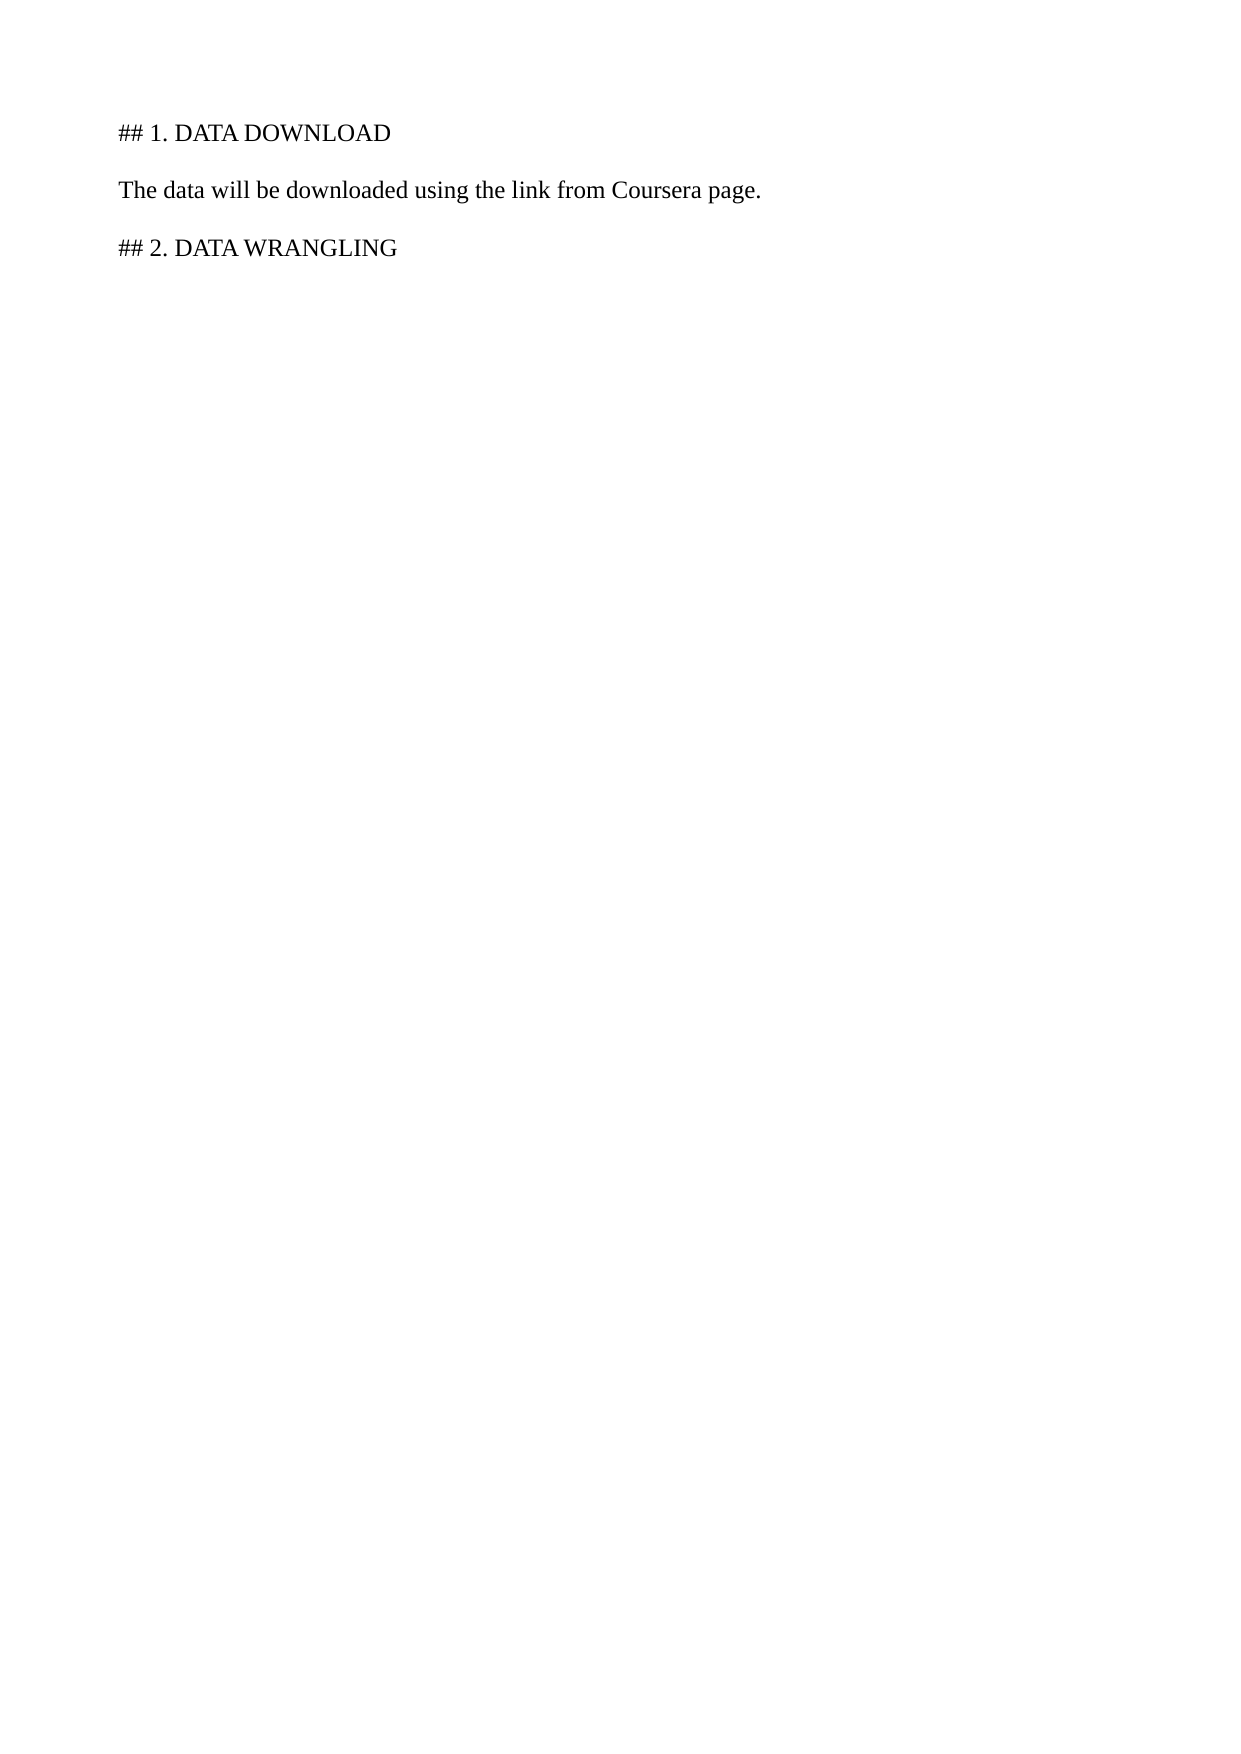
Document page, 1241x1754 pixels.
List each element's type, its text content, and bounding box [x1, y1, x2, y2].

text The data will be downloaded using the link from Coursera page. [118, 176, 1122, 204]
text ## 1. DATA DOWNLOAD [118, 118, 1122, 147]
text ## 2. DATA WRANGLING [118, 233, 1122, 262]
